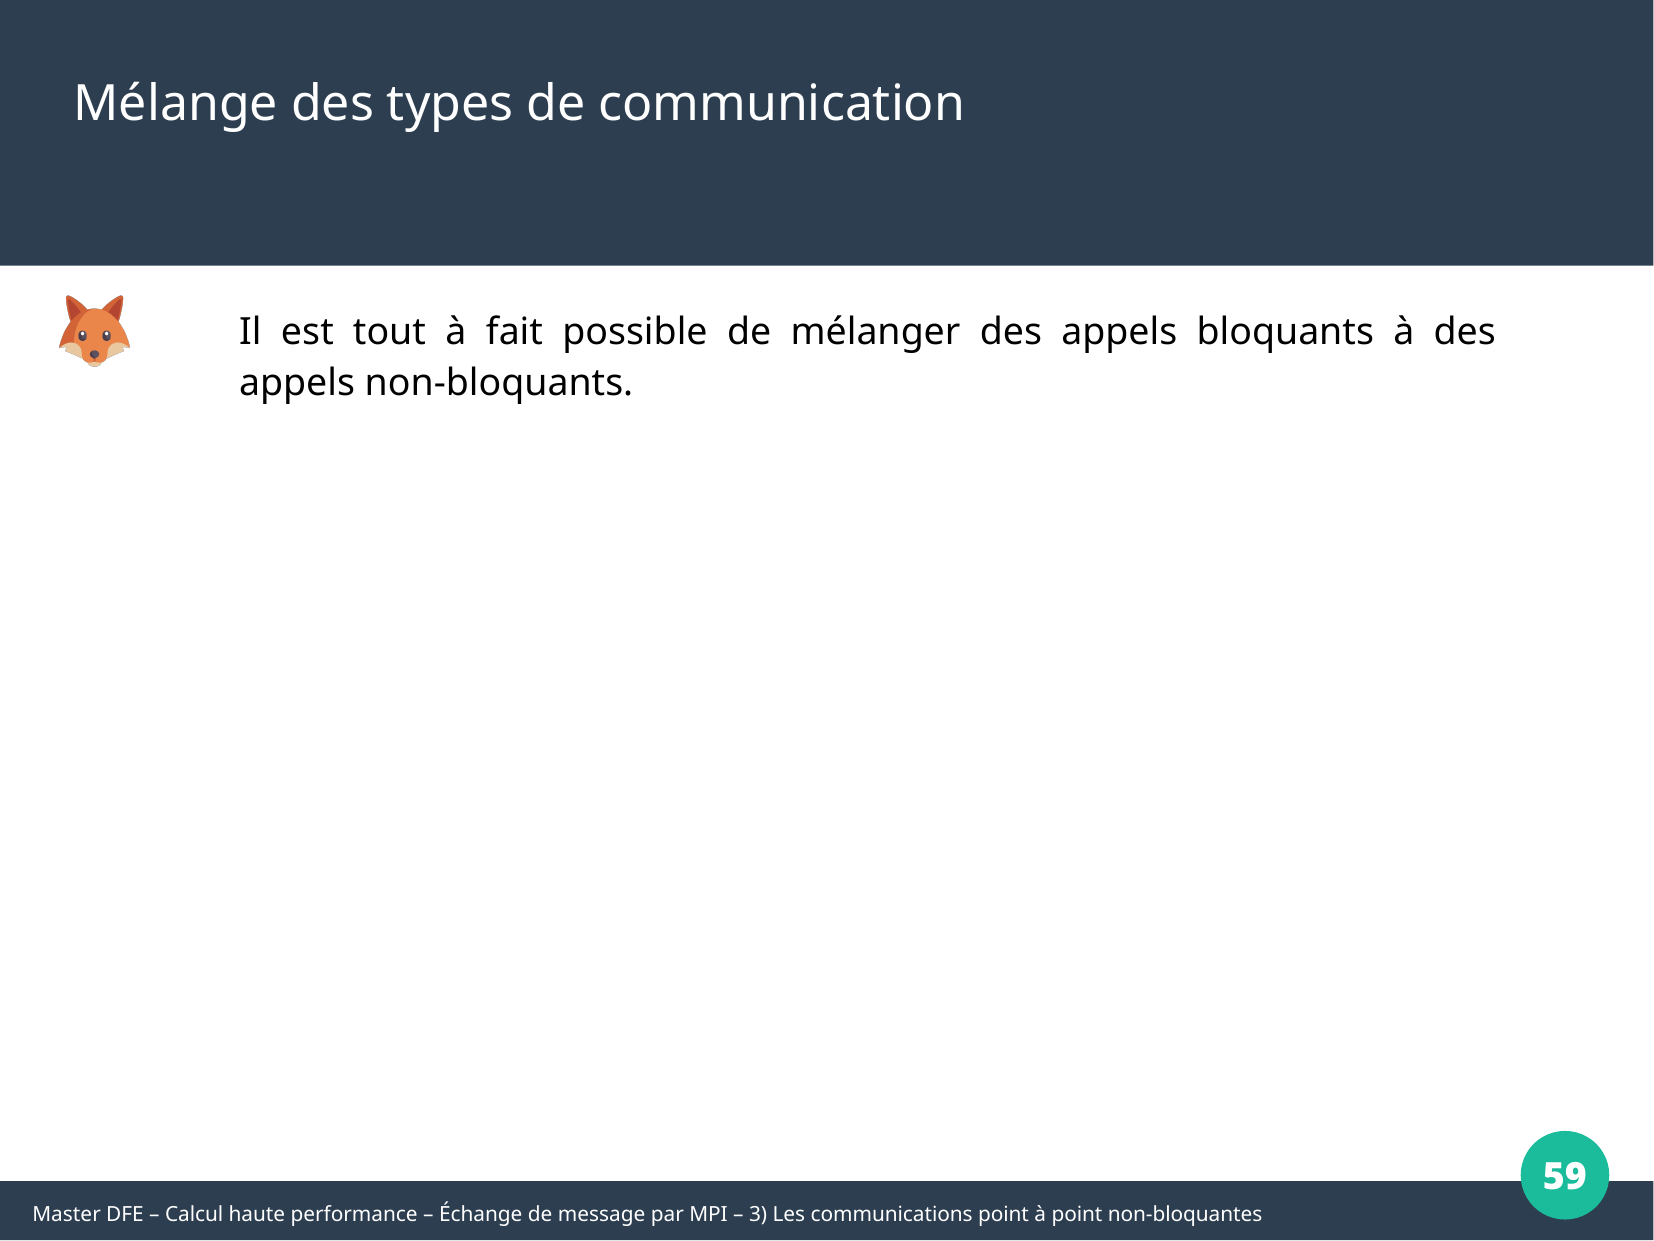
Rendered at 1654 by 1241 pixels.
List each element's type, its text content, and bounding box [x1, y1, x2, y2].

text_box Master DFE – Calcul haute performance – Échange de message par MPI – 3) Les communications point à point non-bloquantes [17, 1191, 1436, 1235]
text_box Mélange des types de communication [59, 59, 1619, 256]
text_box Il est tout à fait possible de mélanger des appels bloquants à des appels non-bloquants. [188, 297, 1512, 414]
picture [59, 295, 130, 367]
